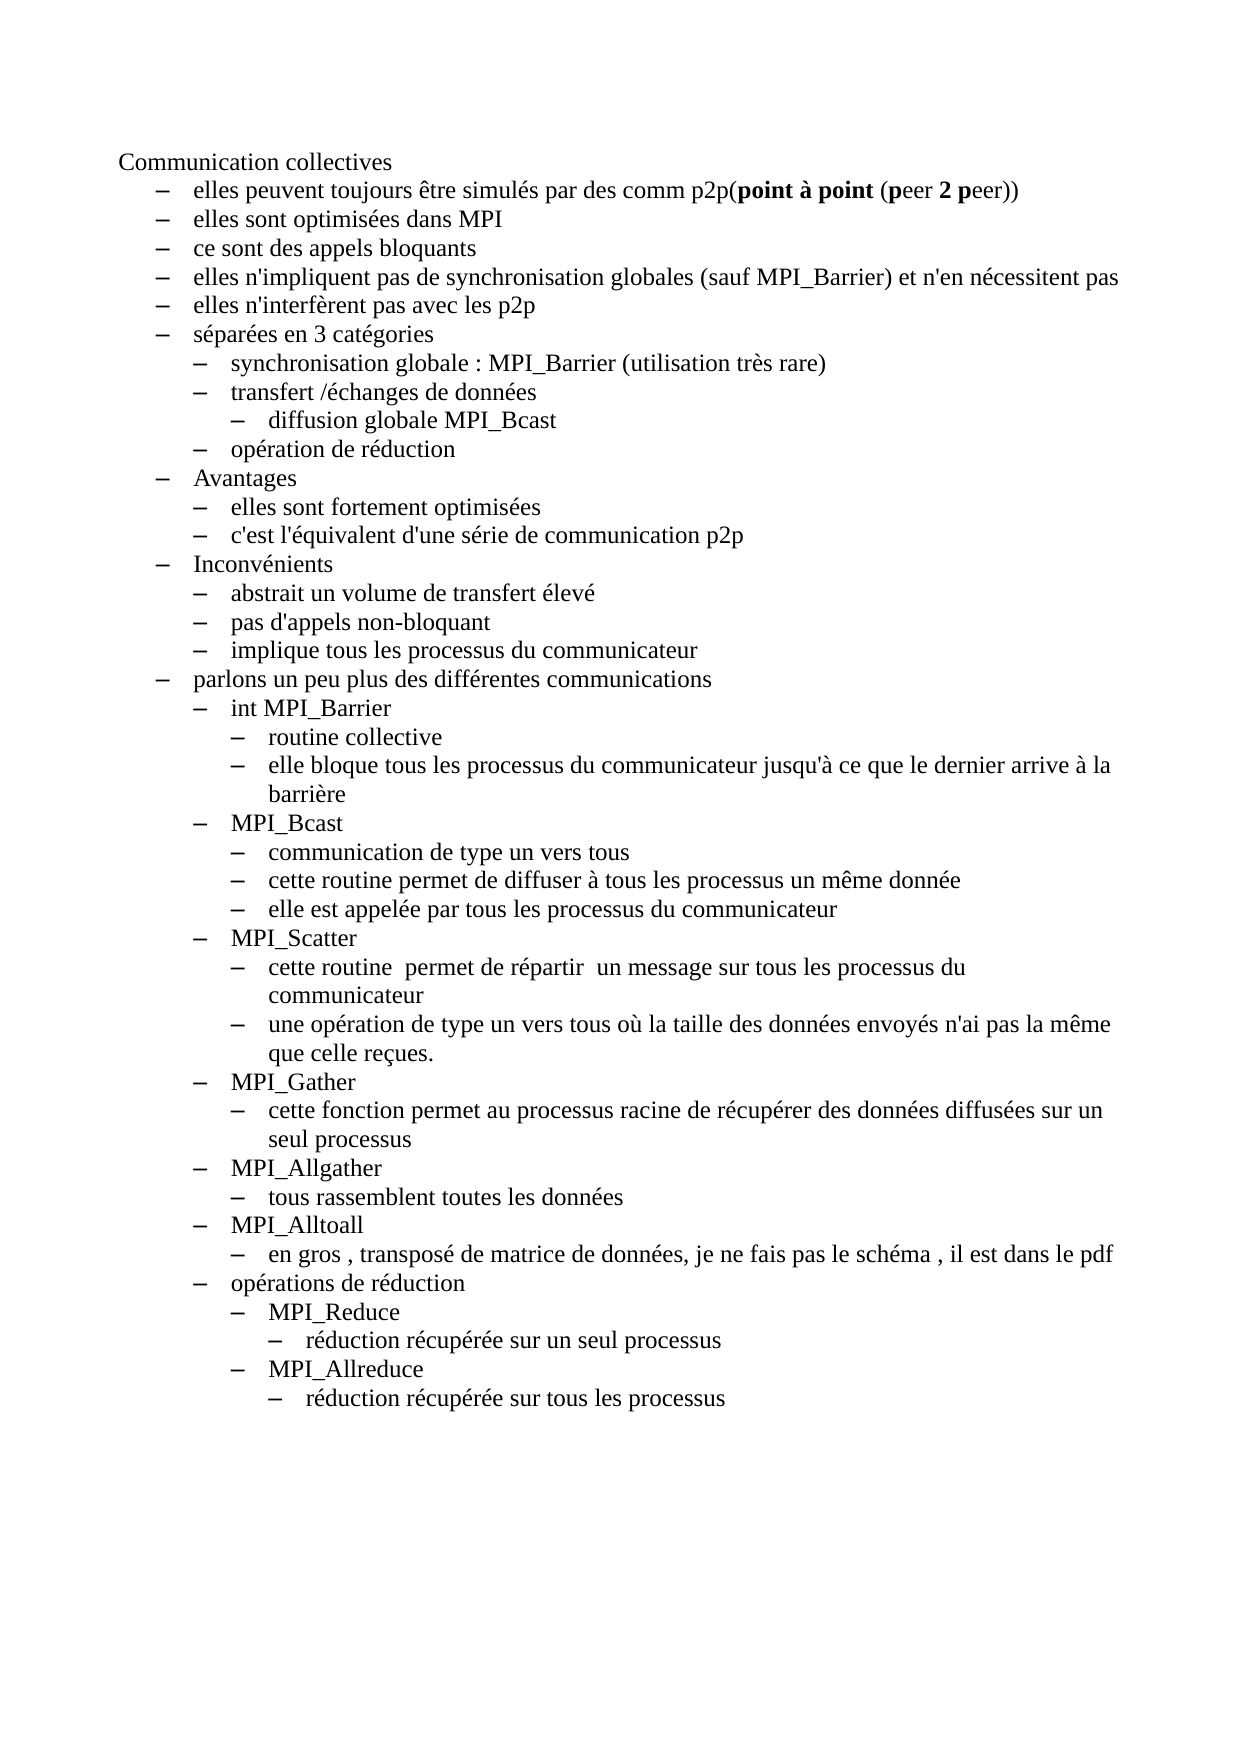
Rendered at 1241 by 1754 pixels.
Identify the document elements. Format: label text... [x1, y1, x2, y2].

list elle bloque tous les processus du communicateur jusqu'à ce que le dernier arrive à la barrière [231, 751, 1122, 808]
list implique tous les processus du communicateur [193, 636, 1122, 664]
list elles sont optimisées dans MPI [156, 204, 1122, 233]
list parlons un peu plus des différentes communications [156, 664, 1122, 693]
list en gros , transposé de matrice de données, je ne fais pas le schéma , il est dans le pdf [231, 1239, 1122, 1268]
list elles sont fortement optimisées [193, 492, 1122, 521]
list communication de type un vers tous [231, 837, 1122, 866]
list MPI_Allgather [193, 1153, 1122, 1182]
list cette routine permet de diffuser à tous les processus un même donnée [231, 866, 1122, 894]
list Inconvénients [156, 549, 1122, 578]
list routine collective [231, 722, 1122, 751]
list elles n'interfèrent pas avec les p2p [156, 291, 1122, 319]
list MPI_Allreduce [231, 1354, 1122, 1383]
list elles n'impliquent pas de synchronisation globales (sauf MPI_Barrier) et n'en nécessitent pas [156, 262, 1122, 291]
list elles peuvent toujours être simulés par des comm p2p(point à point (peer 2 peer)) [156, 176, 1122, 204]
list cette routine permet de répartir un message sur tous les processus du communicateur [231, 952, 1122, 1009]
list elle est appelée par tous les processus du communicateur [231, 894, 1122, 923]
list réduction récupérée sur un seul processus [268, 1326, 1122, 1354]
list MPI_Gather [193, 1067, 1122, 1096]
list réduction récupérée sur tous les processus [268, 1383, 1122, 1412]
list tous rassemblent toutes les données [231, 1182, 1122, 1211]
list ce sont des appels bloquants [156, 233, 1122, 262]
list abstrait un volume de transfert élevé [193, 578, 1122, 607]
list MPI_Scatter [193, 923, 1122, 952]
list transfert /échanges de données [193, 377, 1122, 406]
list diffusion globale MPI_Bcast [231, 406, 1122, 434]
list int MPI_Barrier [193, 693, 1122, 722]
list c'est l'équivalent d'une série de communication p2p [193, 521, 1122, 549]
list MPI_Reduce [231, 1297, 1122, 1326]
list synchronisation globale : MPI_Barrier (utilisation très rare) [193, 348, 1122, 377]
list opérations de réduction [193, 1268, 1122, 1297]
list opération de réduction [193, 434, 1122, 463]
list MPI_Alltoall [193, 1211, 1122, 1239]
list une opération de type un vers tous où la taille des données envoyés n'ai pas la même que celle reçues. [231, 1009, 1122, 1067]
list cette fonction permet au processus racine de récupérer des données diffusées sur un seul processus [231, 1096, 1122, 1153]
list pas d'appels non-bloquant [193, 607, 1122, 636]
text Communication collectives [118, 147, 1122, 176]
list MPI_Bcast [193, 808, 1122, 837]
list séparées en 3 catégories [156, 319, 1122, 348]
list Avantages [156, 463, 1122, 492]
